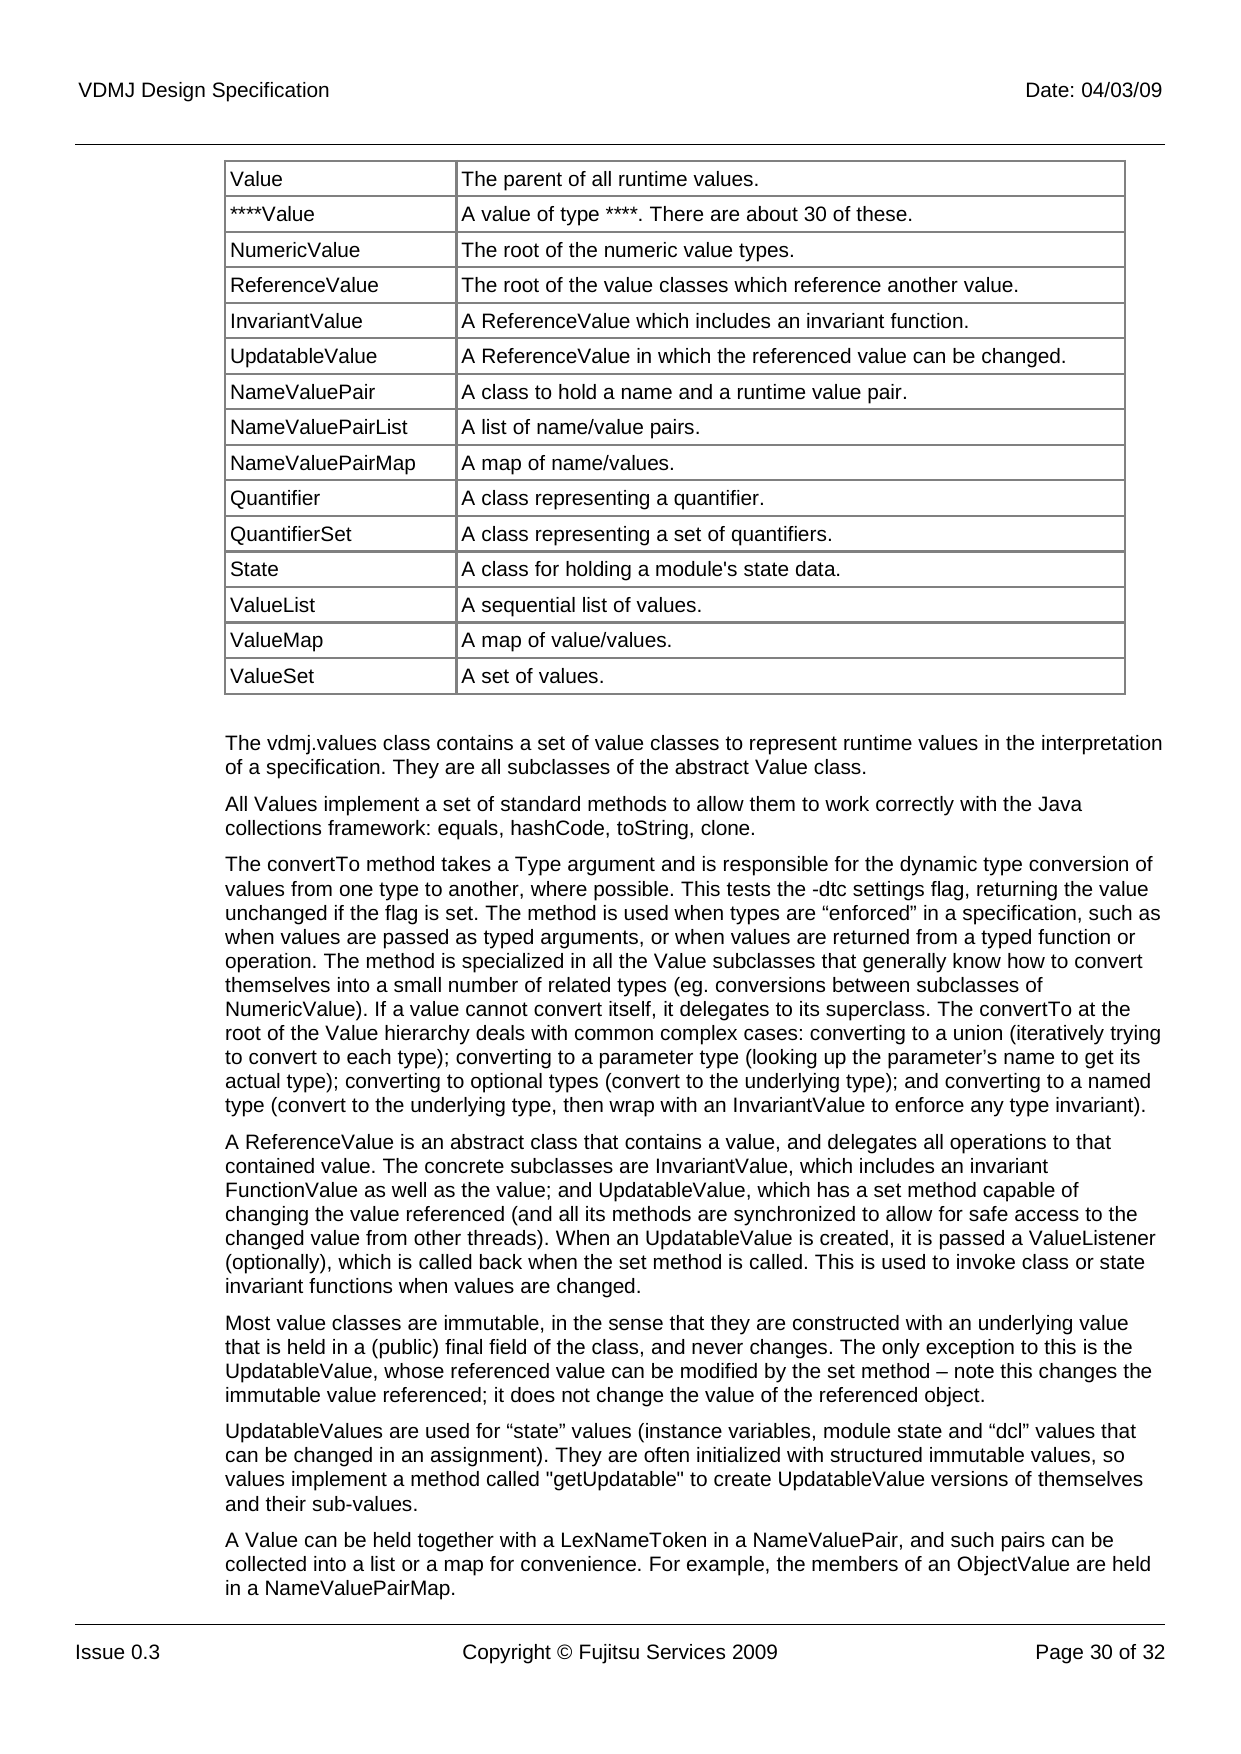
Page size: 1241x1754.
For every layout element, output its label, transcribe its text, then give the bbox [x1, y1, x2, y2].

text A Value can be held together with a LexNameToken in a NameValuePair, and such pairs can be collected into a list or a map for convenience. For example, the members of an ObjectValue are held in a NameValuePairMap. [225, 1528, 1165, 1600]
table_cell ****Value [226, 197, 455, 231]
table_cell State [226, 553, 455, 586]
table_cell Quantifier [226, 481, 455, 515]
table_cell NameValuePairList [226, 410, 455, 444]
table_cell A class representing a set of quantifiers. [458, 517, 1124, 550]
text The convertTo method takes a Type argument and is responsible for the dynamic type conversion of values from one type to another, where possible. This tests the -dtc settings flag, returning the value unchanged if the flag is set. The method is used when types are “enforced” in a specification, such as when values are passed as typed arguments, or when values are returned from a typed function or operation. The method is specialized in all the Value subclasses that generally know how to convert themselves into a small number of related types (eg. conversions between subclasses of NumericValue). If a value cannot convert itself, it delegates to its superclass. The convertTo at the root of the Value hierarchy deals with common complex cases: converting to a union (iteratively trying to convert to each type); converting to a parameter type (looking up the parameter’s name to get its actual type); converting to optional types (convert to the underlying type); and converting to a named type (convert to the underlying type, then wrap with an InvariantValue to enforce any type invariant). [225, 852, 1165, 1117]
table_cell A value of type ****. There are about 30 of these. [458, 197, 1124, 231]
table_cell QuantifierSet [226, 517, 455, 550]
table_cell ValueMap [226, 624, 455, 657]
text A ReferenceValue is an abstract class that contains a value, and delegates all operations to that contained value. The concrete subclasses are InvariantValue, which includes an invariant FunctionValue as well as the value; and UpdatableValue, which has a set method capable of changing the value referenced (and all its methods are synchronized to allow for safe access to the changed value from other threads). When an UpdatableValue is created, it is passed a ValueListener (optionally), which is called back when the set method is called. This is used to invoke class or state invariant functions when values are changed. [225, 1129, 1165, 1298]
text Most value classes are immutable, in the sense that they are constructed with an underlying value that is held in a (public) final field of the class, and never changes. The only exception to this is the UpdatableValue, whose referenced value can be modified by the set method – note this changes the immutable value referenced; it does not change the value of the referenced object. [225, 1311, 1165, 1407]
table_cell The root of the numeric value types. [458, 233, 1124, 266]
table_cell A ReferenceValue which includes an invariant function. [458, 304, 1124, 337]
table_cell ReferenceValue [226, 268, 455, 302]
table_cell A class for holding a module's state data. [458, 553, 1124, 586]
table_cell A class to hold a name and a runtime value pair. [458, 375, 1124, 408]
text UpdatableValues are used for “state” values (instance variables, module state and “dcl” values that can be changed in an assignment). They are often initialized with structured immutable values, so values implement a method called "getUpdatable" to create UpdatableValue versions of themselves and their sub-values. [225, 1419, 1165, 1516]
table_cell NameValuePair [226, 375, 455, 408]
table_cell A set of values. [458, 659, 1124, 692]
table_cell Value [226, 162, 455, 195]
table_cell ValueList [226, 588, 455, 621]
table_cell A ReferenceValue in which the referenced value can be changed. [458, 339, 1124, 373]
table_cell A class representing a quantifier. [458, 481, 1124, 515]
text All Values implement a set of standard methods to allow them to work correctly with the Java collections framework: equals, hashCode, toString, clone. [225, 792, 1165, 840]
table_cell InvariantValue [226, 304, 455, 337]
text The vdmj.values class contains a set of value classes to represent runtime values in the interpretation of a specification. They are all subclasses of the abstract Value class. [225, 731, 1165, 779]
table_cell A map of name/values. [458, 446, 1124, 479]
table_cell The root of the value classes which reference another value. [458, 268, 1124, 302]
table_cell The parent of all runtime values. [458, 162, 1124, 195]
table_cell A sequential list of values. [458, 588, 1124, 621]
table_cell NameValuePairMap [226, 446, 455, 479]
table_cell ValueSet [226, 659, 455, 692]
table_cell A list of name/value pairs. [458, 410, 1124, 444]
table_cell UpdatableValue [226, 339, 455, 373]
table_cell NumericValue [226, 233, 455, 266]
table_cell A map of value/values. [458, 624, 1124, 657]
